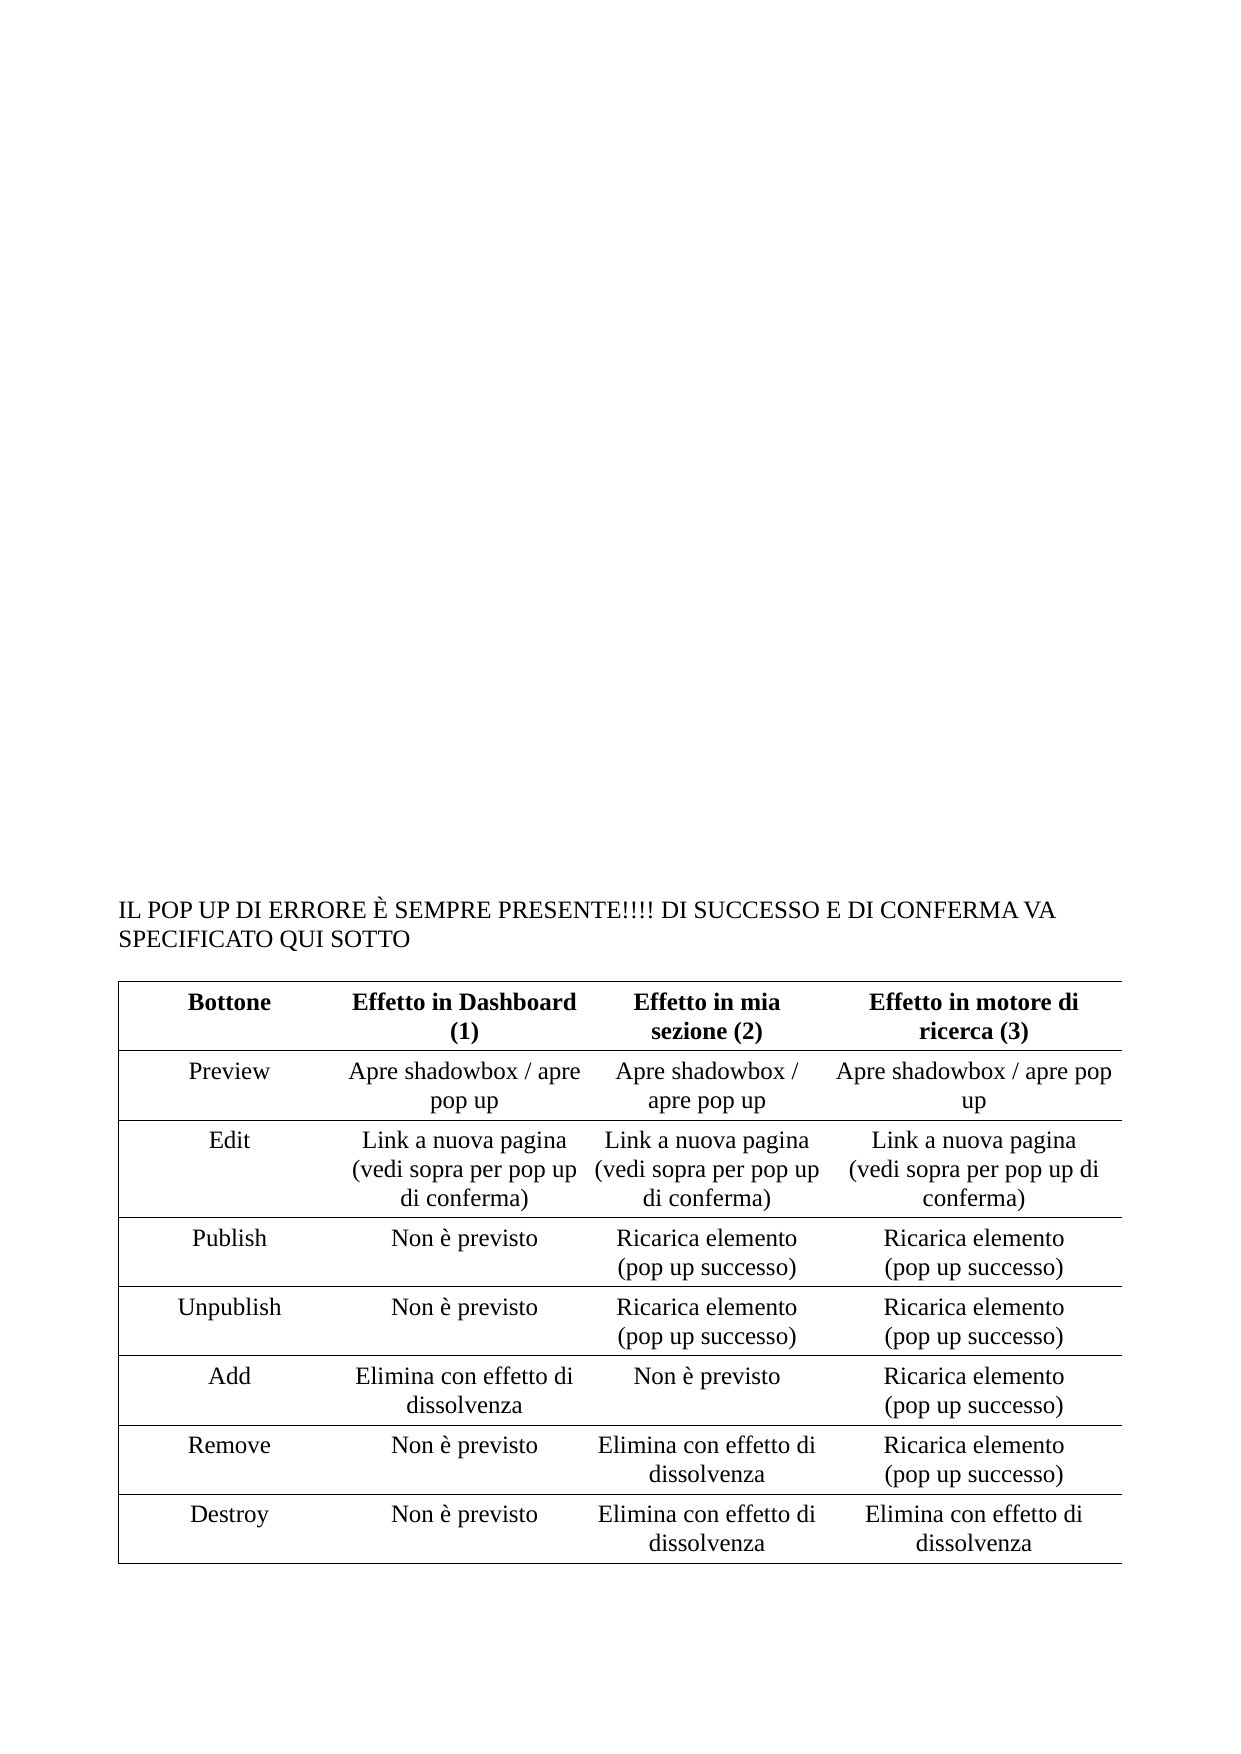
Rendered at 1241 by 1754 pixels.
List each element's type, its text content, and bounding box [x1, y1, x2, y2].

table_cell Non è previsto [341, 1495, 588, 1563]
table_header Effetto in mia sezione (2) [588, 982, 826, 1050]
text IL POP UP DI ERRORE È SEMPRE PRESENTE!!!! DI SUCCESSO E DI CONFERMA VA SPECIFICATO QUI SOTTO [118, 895, 1122, 953]
table_cell Publish [119, 1218, 341, 1286]
table_cell Apre shadowbox / apre pop up [341, 1051, 588, 1119]
table_cell Elimina con effetto di dissolvenza [588, 1495, 826, 1563]
table_cell Remove [119, 1426, 341, 1493]
table_cell Non è previsto [588, 1356, 826, 1424]
table_cell Edit [119, 1121, 341, 1217]
table_cell Link a nuova pagina (vedi sopra per pop up di conferma) [588, 1121, 826, 1217]
table_cell Unpublish [119, 1287, 341, 1355]
table_cell Preview [119, 1051, 341, 1119]
table_cell Elimina con effetto di dissolvenza [588, 1426, 826, 1493]
table_cell Apre shadowbox / apre pop up [826, 1051, 1122, 1119]
table_cell Non è previsto [341, 1426, 588, 1493]
table_cell Link a nuova pagina (vedi sopra per pop up di conferma) [341, 1121, 588, 1217]
table_cell Link a nuova pagina (vedi sopra per pop up di conferma) [826, 1121, 1122, 1217]
table_cell Non è previsto [341, 1287, 588, 1355]
table_cell Elimina con effetto di dissolvenza [826, 1495, 1122, 1563]
table_cell Ricarica elemento (pop up successo) [826, 1287, 1122, 1355]
table_cell Ricarica elemento (pop up successo) [826, 1426, 1122, 1493]
table_header Effetto in Dashboard (1) [341, 982, 588, 1050]
table_cell Non è previsto [341, 1218, 588, 1286]
table_cell Ricarica elemento (pop up successo) [826, 1356, 1122, 1424]
table_cell Ricarica elemento (pop up successo) [826, 1218, 1122, 1286]
table_cell Ricarica elemento (pop up successo) [588, 1218, 826, 1286]
table_cell Add [119, 1356, 341, 1424]
table_cell Elimina con effetto di dissolvenza [341, 1356, 588, 1424]
table_cell Apre shadowbox / apre pop up [588, 1051, 826, 1119]
table_cell Destroy [119, 1495, 341, 1563]
table_header Bottone [119, 982, 341, 1050]
table_cell Ricarica elemento (pop up successo) [588, 1287, 826, 1355]
table_header Effetto in motore di ricerca (3) [826, 982, 1122, 1050]
